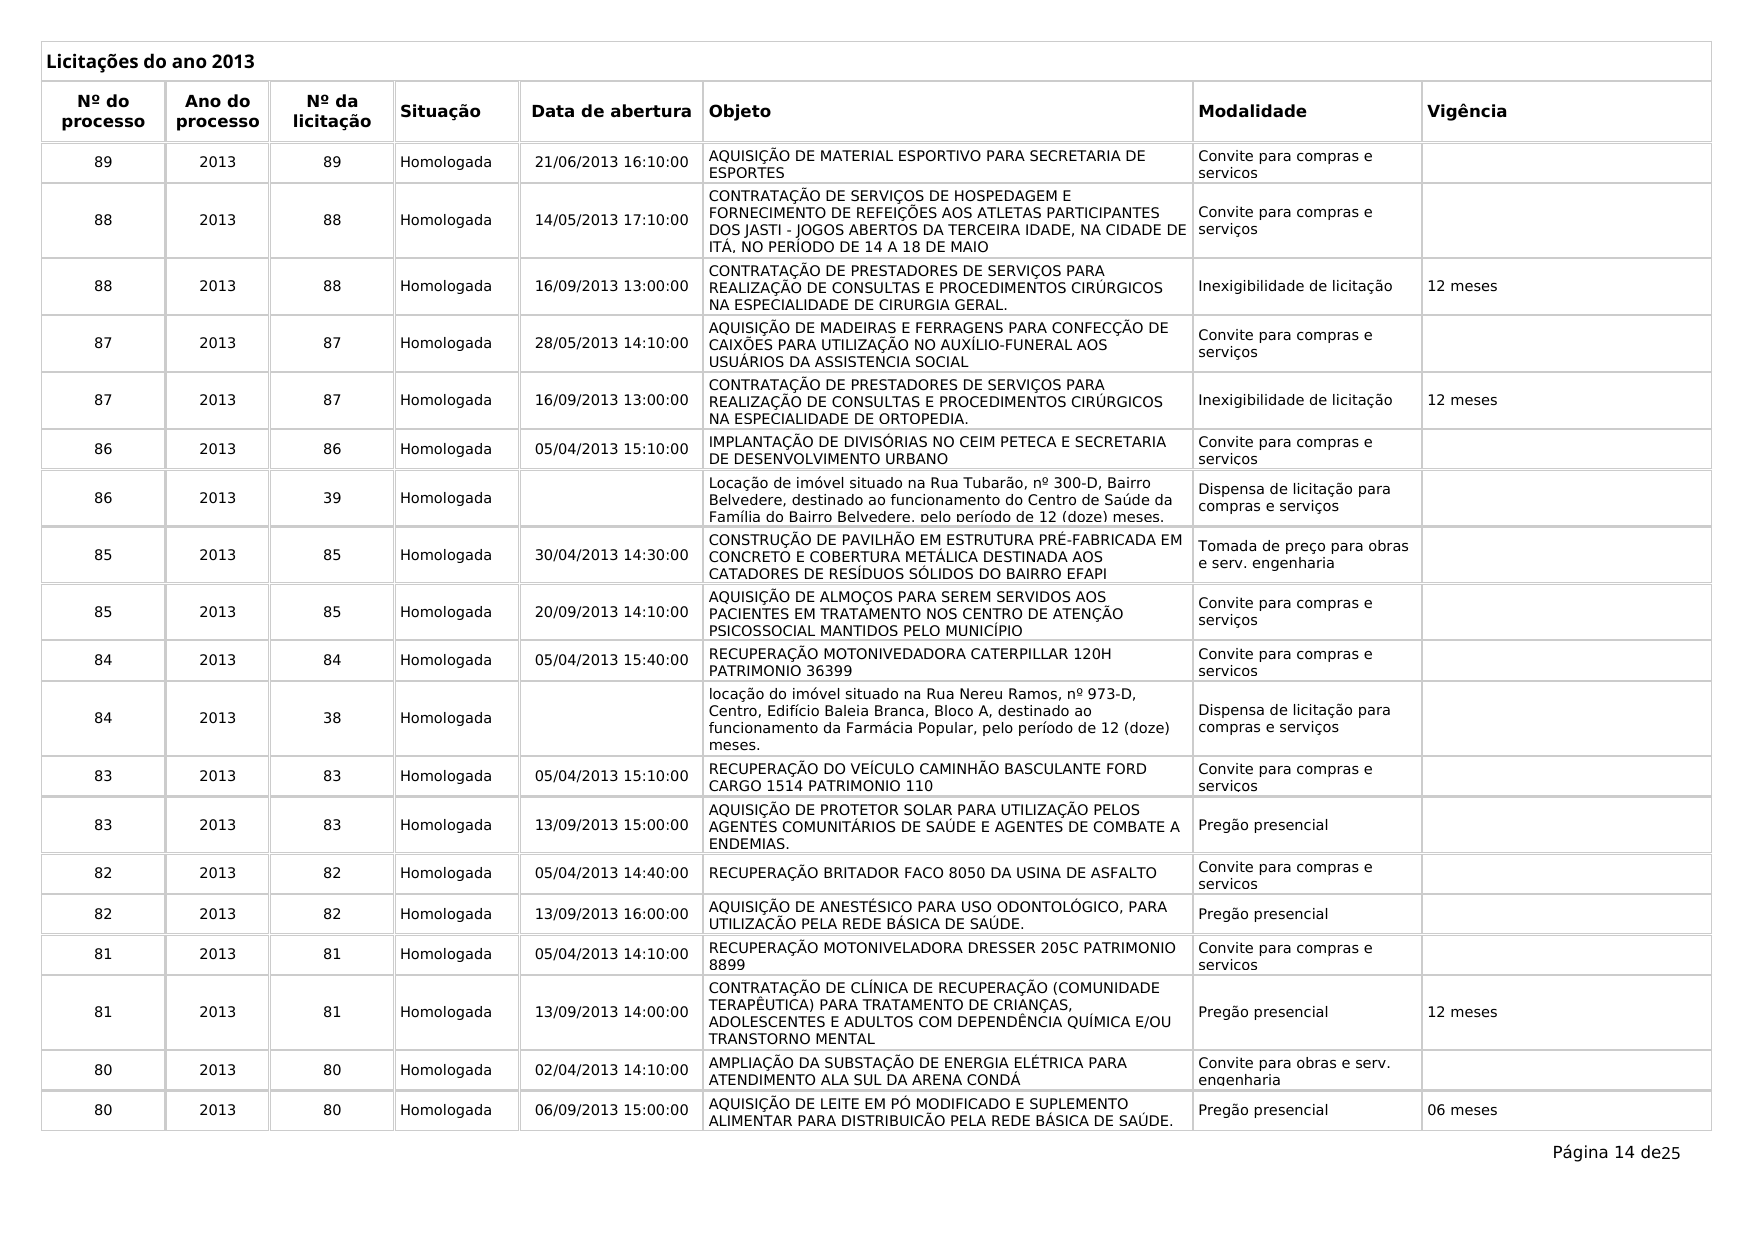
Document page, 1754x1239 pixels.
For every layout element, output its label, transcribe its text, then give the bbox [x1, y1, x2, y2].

table_cell Convite para compras e serviços [1194, 430, 1421, 468]
table_header [1713, 0, 1753, 41]
table_cell 05/04/2013 15:10:00 [521, 757, 702, 795]
table_cell [166, 1133, 269, 1173]
table_cell 83 [271, 757, 393, 795]
table_cell Convite para compras e serviços [1194, 641, 1421, 680]
table_cell 2013 [167, 144, 268, 182]
table_cell [0, 81, 41, 142]
table_cell 87 [42, 373, 164, 428]
table_cell Homologada [396, 895, 518, 933]
table_cell 85 [42, 528, 164, 582]
table_cell [0, 935, 41, 975]
table_cell 81 [42, 936, 164, 974]
table_cell Inexigibilidade de licitação [1194, 373, 1421, 428]
table_cell 30/04/2013 14:30:00 [521, 528, 702, 582]
table_cell 80 [271, 1092, 393, 1130]
table_cell 86 [42, 471, 164, 525]
table_cell Licitações do ano 2013 [42, 42, 1711, 80]
table_cell 84 [42, 682, 164, 755]
table_cell 2013 [167, 1092, 268, 1130]
table_cell CONTRATAÇÃO DE CLÍNICA DE RECUPERAÇÃO (COMUNIDADE TERAPÊUTICA) PARA TRATAMENTO DE CRIANÇAS, ADOLESCENTES E ADULTOS COM DEPENDÊNCIA QUÍMICA E/OU TRANSTORNO MENTAL [704, 976, 1192, 1049]
table_cell Página 14 de [1530, 1133, 1661, 1173]
table_cell CONTRATAÇÃO DE PRESTADORES DE SERVIÇOS PARA REALIZAÇÃO DE CONSULTAS E PROCEDIMENTOS CIRÚRGICOS NA ESPECIALIDADE DE ORTOPEDIA. [704, 373, 1192, 428]
table_cell [41, 1133, 166, 1173]
table_cell [703, 1133, 1193, 1173]
table_cell 13/09/2013 15:00:00 [521, 798, 702, 852]
table_cell 82 [42, 895, 164, 933]
table_cell Convite para compras e serviços [1194, 585, 1421, 639]
table_cell 80 [42, 1051, 164, 1089]
table_cell [1423, 641, 1711, 680]
table_cell [0, 258, 41, 315]
table_cell CONTRATAÇÃO DE PRESTADORES DE SERVIÇOS PARA REALIZAÇÃO DE CONSULTAS E PROCEDIMENTOS CIRÚRGICOS NA ESPECIALIDADE DE CIRURGIA GERAL. [704, 259, 1192, 314]
table_cell [1713, 894, 1753, 934]
table_cell [1423, 471, 1711, 525]
table_header [520, 0, 703, 41]
table_cell [1423, 184, 1711, 257]
table_cell [1423, 1051, 1711, 1089]
table_cell [1423, 144, 1711, 182]
table_cell [0, 756, 41, 796]
table_header [0, 0, 41, 41]
table_cell [1423, 895, 1711, 933]
table_cell [0, 1091, 41, 1131]
table_cell 80 [42, 1092, 164, 1130]
table_cell 82 [271, 855, 393, 893]
table_cell Homologada [396, 585, 518, 639]
table_cell [1713, 975, 1753, 1050]
table_cell 84 [42, 641, 164, 680]
table_cell locação do imóvel situado na Rua Nereu Ramos, nº 973-D, Centro, Edifício Baleia Branca, Bloco A, destinado ao funcionamento da Farmácia Popular, pelo período de 12 (doze) meses. [704, 682, 1192, 755]
table_cell 2013 [167, 528, 268, 582]
table_cell 83 [42, 798, 164, 852]
table_cell [1713, 315, 1753, 372]
table_cell Convite para compras e serviços [1194, 144, 1421, 182]
table_cell AQUISIÇÃO DE MATERIAL ESPORTIVO PARA SECRETARIA DE ESPORTES [704, 144, 1192, 182]
table_cell 16/09/2013 13:00:00 [521, 259, 702, 314]
table_cell [1423, 316, 1711, 371]
table_cell Tomada de preço para obras e serv. engenharia [1194, 528, 1421, 582]
table_cell AQUISIÇÃO DE PROTETOR SOLAR PARA UTILIZAÇÃO PELOS AGENTES COMUNITÁRIOS DE SAÚDE E AGENTES DE COMBATE A ENDEMIAS. [704, 798, 1192, 852]
table_cell Homologada [396, 316, 518, 371]
table_cell [521, 471, 702, 525]
table_header [270, 0, 394, 41]
table_cell 2013 [167, 936, 268, 974]
table_cell 89 [42, 144, 164, 182]
table_cell [0, 372, 41, 429]
table_cell 88 [42, 184, 164, 257]
table_cell 20/09/2013 14:10:00 [521, 585, 702, 639]
table_cell [0, 584, 41, 640]
table_cell [0, 429, 41, 469]
table_cell [0, 1133, 41, 1173]
table_cell [1423, 528, 1711, 582]
table_cell Homologada [396, 471, 518, 525]
table_cell 06 meses [1423, 1092, 1711, 1130]
table_cell [0, 681, 41, 756]
table_cell 88 [271, 184, 393, 257]
table_cell [1423, 585, 1711, 639]
table_cell [1423, 936, 1711, 974]
table_header [1661, 0, 1712, 41]
table_cell 14/05/2013 17:10:00 [521, 184, 702, 257]
table_cell Objeto [704, 82, 1192, 141]
table_cell 38 [271, 682, 393, 755]
table_cell [1423, 757, 1711, 795]
table_cell Modalidade [1194, 82, 1421, 141]
table_cell 85 [271, 528, 393, 582]
table_cell 88 [271, 259, 393, 314]
table_cell [0, 640, 41, 681]
table_header [1530, 0, 1661, 41]
table_cell [0, 796, 41, 853]
table_cell [521, 682, 702, 755]
table_cell Homologada [396, 1051, 518, 1089]
table_cell [1713, 854, 1753, 894]
table_cell Vigência [1423, 82, 1711, 141]
table_cell Convite para compras e serviços [1194, 855, 1421, 893]
table_cell 05/04/2013 15:10:00 [521, 430, 702, 468]
table_cell Pregão presencial [1194, 895, 1421, 933]
table_cell Dispensa de licitação para compras e serviços [1194, 471, 1421, 525]
table_cell Homologada [396, 976, 518, 1049]
table_cell Homologada [396, 184, 518, 257]
table_cell 87 [42, 316, 164, 371]
table_cell Homologada [396, 682, 518, 755]
table_cell 2013 [167, 641, 268, 680]
table_cell [0, 854, 41, 894]
table_cell 2013 [167, 430, 268, 468]
table_cell [1713, 584, 1753, 640]
table_cell RECUPERAÇÃO BRITADOR FACO 8050 DA USINA DE ASFALTO [704, 855, 1192, 893]
table_cell Homologada [396, 430, 518, 468]
table_cell Pregão presencial [1194, 1092, 1421, 1130]
table_cell [1713, 640, 1753, 681]
table_cell 2013 [167, 316, 268, 371]
table_cell [395, 1133, 519, 1173]
table_cell [1713, 258, 1753, 315]
table_header [166, 0, 269, 41]
table_cell Convite para compras e serviços [1194, 936, 1421, 974]
table_cell RECUPERAÇÃO MOTONIVEDADORA CATERPILLAR 120H PATRIMONIO 36399 [704, 641, 1192, 680]
table_cell 05/04/2013 14:40:00 [521, 855, 702, 893]
table_cell Locação de imóvel situado na Rua Tubarão, nº 300-D, Bairro Belvedere, destinado ao funcionamento do Centro de Saúde da Família do Bairro Belvedere, pelo período de 12 (doze) meses. [704, 471, 1192, 525]
table_cell [1713, 526, 1753, 583]
table_cell 2013 [167, 798, 268, 852]
table_cell [0, 470, 41, 526]
table_cell 83 [42, 757, 164, 795]
table_cell 80 [271, 1051, 393, 1089]
table_cell 39 [271, 471, 393, 525]
table_cell 81 [271, 936, 393, 974]
table_cell 2013 [167, 585, 268, 639]
table_cell 25 [1661, 1133, 1712, 1173]
table_cell [1713, 756, 1753, 796]
table_cell [0, 315, 41, 372]
table_cell 2013 [167, 682, 268, 755]
table_cell Homologada [396, 1092, 518, 1130]
table_cell [1713, 681, 1753, 756]
table_cell AMPLIAÇÃO DA SUBSTAÇÃO DE ENERGIA ELÉTRICA PARA ATENDIMENTO ALA SUL DA ARENA CONDÁ [704, 1051, 1192, 1089]
table_cell 21/06/2013 16:10:00 [521, 144, 702, 182]
table_cell 12 meses [1423, 976, 1711, 1049]
table_cell [0, 975, 41, 1050]
table_cell 2013 [167, 855, 268, 893]
table_cell [1423, 798, 1711, 852]
table_cell [1713, 429, 1753, 469]
table_cell [0, 526, 41, 583]
table_cell [1422, 1133, 1530, 1173]
table_cell 86 [42, 430, 164, 468]
table_cell 13/09/2013 14:00:00 [521, 976, 702, 1049]
table_cell 86 [271, 430, 393, 468]
table_cell 28/05/2013 14:10:00 [521, 316, 702, 371]
table_cell AQUISIÇÃO DE LEITE EM PÓ MODIFICADO E SUPLEMENTO ALIMENTAR PARA DISTRIBUIÇÃO PELA REDE BÁSICA DE SAÚDE. [704, 1092, 1192, 1130]
table_cell Homologada [396, 855, 518, 893]
table_cell AQUISIÇÃO DE ALMOÇOS PARA SEREM SERVIDOS AOS PACIENTES EM TRATAMENTO NOS CENTRO DE ATENÇÃO PSICOSSOCIAL MANTIDOS PELO MUNICÍPIO [704, 585, 1192, 639]
table_cell [1713, 1050, 1753, 1091]
table_cell [1193, 1133, 1422, 1173]
table_cell 05/04/2013 15:40:00 [521, 641, 702, 680]
table_cell 81 [42, 976, 164, 1049]
table_cell 87 [271, 316, 393, 371]
table_cell Homologada [396, 798, 518, 852]
table_cell Homologada [396, 259, 518, 314]
table_cell 87 [271, 373, 393, 428]
table_cell [1713, 1091, 1753, 1131]
table_cell RECUPERAÇÃO DO VEÍCULO CAMINHÃO BASCULANTE FORD CARGO 1514 PATRIMONIO 110 [704, 757, 1192, 795]
table_cell 89 [271, 144, 393, 182]
table_cell 82 [42, 855, 164, 893]
table_cell AQUISIÇÃO DE ANESTÉSICO PARA USO ODONTOLÓGICO, PARA UTILIZAÇÃO PELA REDE BÁSICA DE SAÚDE. [704, 895, 1192, 933]
table_cell CONTRATAÇÃO DE SERVIÇOS DE HOSPEDAGEM E FORNECIMENTO DE REFEIÇÕES AOS ATLETAS PARTICIPANTES DOS JASTI - JOGOS ABERTOS DA TERCEIRA IDADE, NA CIDADE DE ITÁ, NO PERÍODO DE 14 A 18 DE MAIO [704, 184, 1192, 257]
table_cell [0, 894, 41, 934]
table_cell CONSTRUÇÃO DE PAVILHÃO EM ESTRUTURA PRÉ-FABRICADA EM CONCRETO E COBERTURA METÁLICA DESTINADA AOS CATADORES DE RESÍDUOS SÓLIDOS DO BAIRRO EFAPI [704, 528, 1192, 582]
table_cell Ano do processo [167, 82, 268, 141]
table_cell Convite para compras e serviços [1194, 316, 1421, 371]
table_cell 2013 [167, 757, 268, 795]
table_cell Pregão presencial [1194, 798, 1421, 852]
table_cell 2013 [167, 976, 268, 1049]
table_cell Inexigibilidade de licitação [1194, 259, 1421, 314]
table_cell [1423, 855, 1711, 893]
table_cell 2013 [167, 1051, 268, 1089]
table_cell 81 [271, 976, 393, 1049]
table_cell [1713, 372, 1753, 429]
table_cell 85 [271, 585, 393, 639]
table_cell IMPLANTAÇÃO DE DIVISÓRIAS NO CEIM PETECA E SECRETARIA DE DESENVOLVIMENTO URBANO [704, 430, 1192, 468]
table_cell 12 meses [1423, 259, 1711, 314]
table_cell [0, 1050, 41, 1091]
table_cell Homologada [396, 757, 518, 795]
table_cell Convite para compras e serviços [1194, 184, 1421, 257]
table_cell Homologada [396, 936, 518, 974]
table_cell Homologada [396, 144, 518, 182]
table_cell 83 [271, 798, 393, 852]
table_cell [1423, 682, 1711, 755]
table_cell [1713, 935, 1753, 975]
table_cell Pregão presencial [1194, 976, 1421, 1049]
table_cell [270, 1133, 394, 1173]
table_cell 84 [271, 641, 393, 680]
table_cell 2013 [167, 895, 268, 933]
table_cell 02/04/2013 14:10:00 [521, 1051, 702, 1089]
table_cell [0, 41, 41, 81]
table_cell [1713, 470, 1753, 526]
table_cell [1713, 796, 1753, 853]
table_cell 2013 [167, 373, 268, 428]
table_cell 82 [271, 895, 393, 933]
table_cell [1713, 143, 1753, 183]
table_cell [0, 183, 41, 258]
table_header [1422, 0, 1530, 41]
table_cell [1713, 81, 1753, 142]
table_cell 06/09/2013 15:00:00 [521, 1092, 702, 1130]
table_header [703, 0, 1193, 41]
table_cell [0, 143, 41, 183]
table_cell [1713, 1133, 1753, 1173]
table_cell [520, 1133, 703, 1173]
table_cell Homologada [396, 641, 518, 680]
table_header [1193, 0, 1422, 41]
table_cell Nº do processo [42, 82, 164, 141]
table_header [41, 0, 166, 41]
table_header [395, 0, 519, 41]
table_cell Convite para obras e serv. engenharia [1194, 1051, 1421, 1089]
table_cell Convite para compras e serviços [1194, 757, 1421, 795]
table_cell 2013 [167, 259, 268, 314]
table_cell 16/09/2013 13:00:00 [521, 373, 702, 428]
table_cell 2013 [167, 471, 268, 525]
table_cell 12 meses [1423, 373, 1711, 428]
table_cell [1713, 183, 1753, 258]
table_cell [1713, 41, 1753, 81]
table_cell Data de abertura [521, 82, 702, 141]
table_cell 13/09/2013 16:00:00 [521, 895, 702, 933]
table_cell [1423, 430, 1711, 468]
table_cell AQUISIÇÃO DE MADEIRAS E FERRAGENS PARA CONFECÇÃO DE CAIXÕES PARA UTILIZAÇÃO NO AUXÍLIO-FUNERAL AOS USUÁRIOS DA ASSISTENCIA SOCIAL [704, 316, 1192, 371]
table_cell Situação [396, 82, 518, 141]
table_cell RECUPERAÇÃO MOTONIVELADORA DRESSER 205C PATRIMONIO 8899 [704, 936, 1192, 974]
table_cell 2013 [167, 184, 268, 257]
table_cell Homologada [396, 528, 518, 582]
table_cell 85 [42, 585, 164, 639]
table_cell Homologada [396, 373, 518, 428]
table_cell 88 [42, 259, 164, 314]
table_cell 05/04/2013 14:10:00 [521, 936, 702, 974]
table_cell Nº da licitação [271, 82, 393, 141]
table_cell Dispensa de licitação para compras e serviços [1194, 682, 1421, 755]
